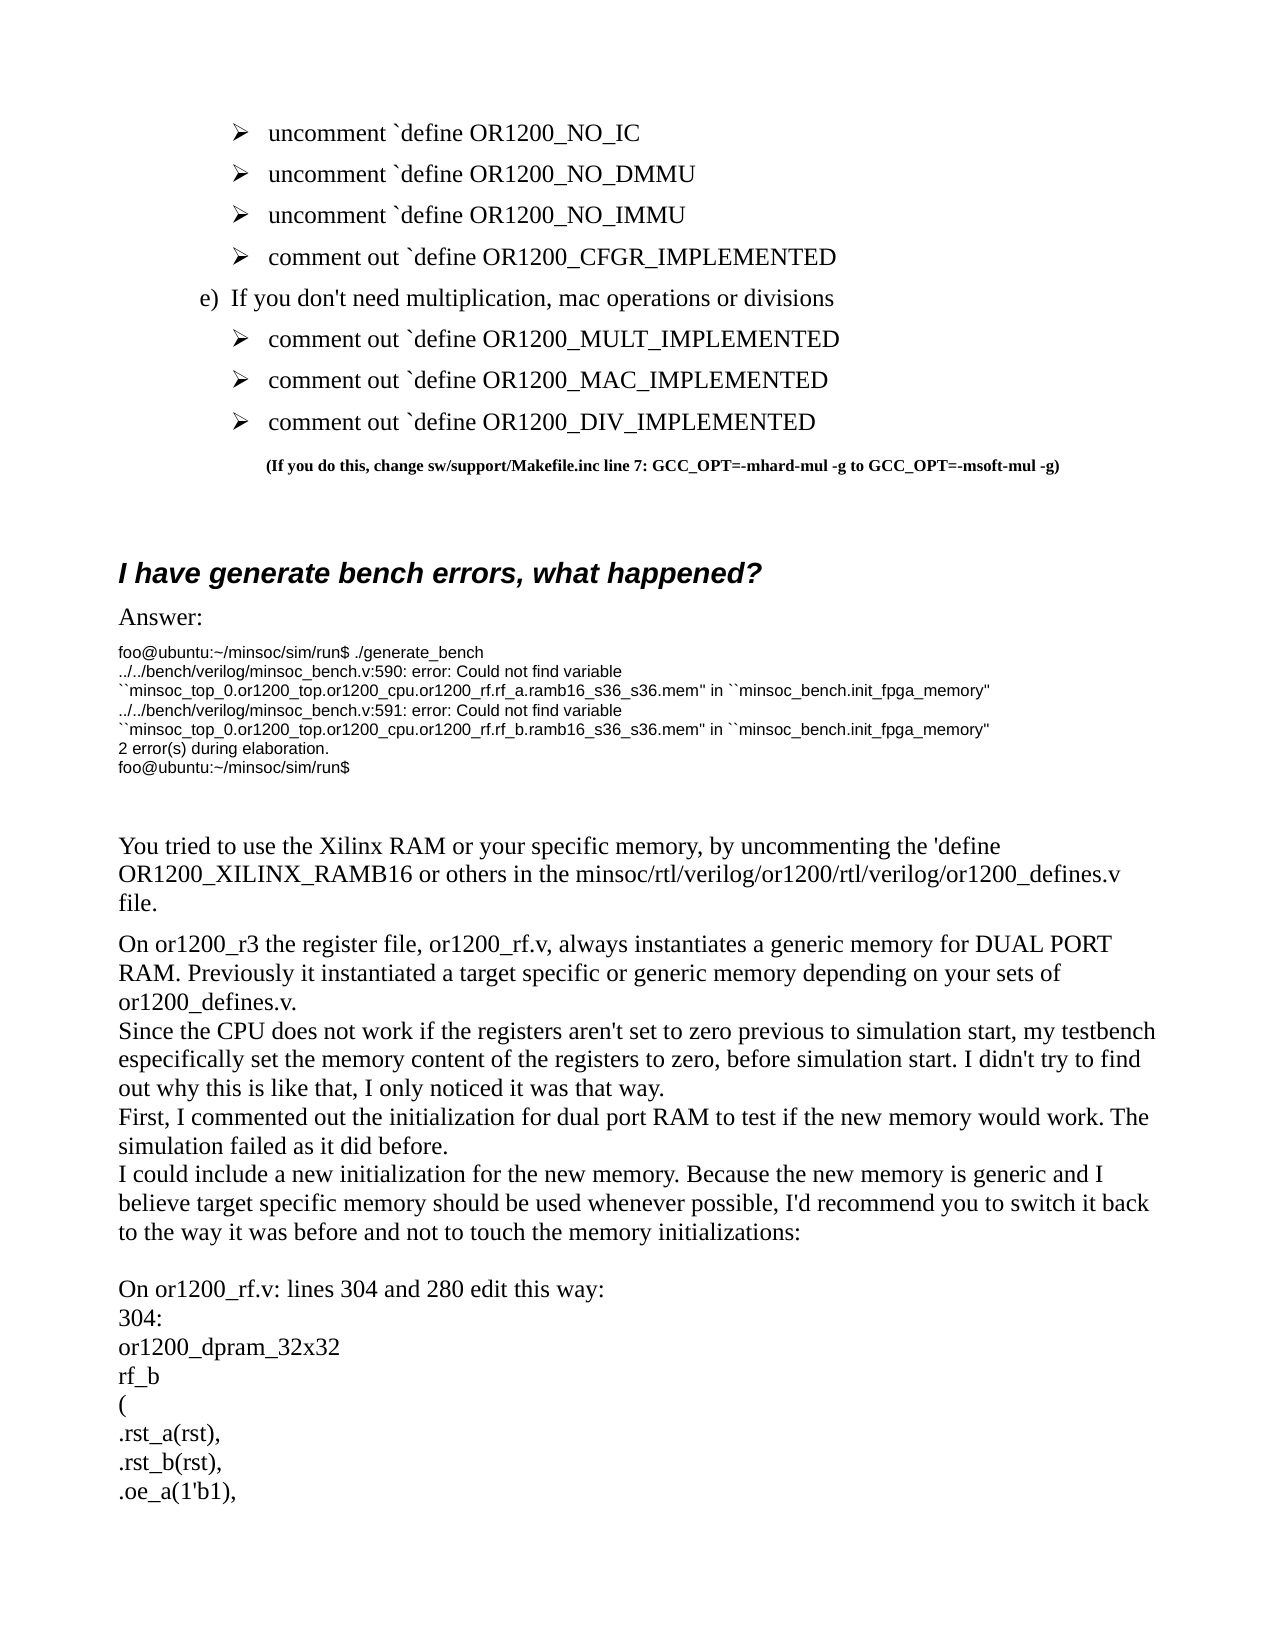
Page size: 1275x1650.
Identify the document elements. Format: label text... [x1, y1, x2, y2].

list uncomment `define OR1200_NO_DMMU [231, 159, 1157, 188]
text (If you do this, change sw/support/Makefile.inc line 7: GCC_OPT=-mhard-mul -g to GCC_OPT=-msoft-mul -g) [118, 448, 1157, 477]
text Answer: [118, 602, 1157, 630]
list uncomment `define OR1200_NO_IC [231, 118, 1157, 147]
text You tried to use the Xilinx RAM or your specific memory, by uncommenting the 'define OR1200_XILINX_RAMB16 or others in the minsoc/rtl/verilog/or1200/rtl/verilog/or1200_defines.v file. [118, 831, 1157, 917]
subtitle I have generate bench errors, what happened? [118, 556, 1157, 589]
list comment out `define OR1200_CFGR_IMPLEMENTED [231, 242, 1157, 271]
list comment out `define OR1200_MULT_IMPLEMENTED [231, 324, 1157, 353]
list uncomment `define OR1200_NO_IMMU [231, 201, 1157, 229]
text foo@ubuntu:~/minsoc/sim/run$ ./generate_bench ../../bench/verilog/minsoc_bench.v:590: error: Could not find variable ``minsoc_top_0.or1200_top.or1200_cpu.or1200_rf.rf_a.ramb16_s36_s36.mem'' in ``minsoc_bench.init_fpga_memory'' ../../bench/verilog/minsoc_bench.v:591: error: Could not find variable ``minsoc_top_0.or1200_top.or1200_cpu.or1200_rf.rf_b.ramb16_s36_s36.mem'' in ``minsoc_bench.init_fpga_memory'' 2 error(s) during elaboration. foo@ubuntu:~/minsoc/sim/run$ [118, 643, 1157, 777]
text On or1200_r3 the register file, or1200_rf.v, always instantiates a generic memory for DUAL PORT RAM. Previously it instantiated a target specific or generic memory depending on your sets of or1200_defines.v. Since the CPU does not work if the registers aren't set to zero previous to simulation start, my testbench especifically set the memory content of the registers to zero, before simulation start. I didn't try to find out why this is like that, I only noticed it was that way. First, I commented out the initialization for dual port RAM to test if the new memory would work. The simulation failed as it did before. I could include a new initialization for the new memory. Because the new memory is generic and I believe target specific memory should be used whenever possible, I'd recommend you to switch it back to the way it was before and not to touch the memory initializations: On or1200_rf.v: lines 304 and 280 edit this way: 304: or1200_dpram_32x32 rf_b ( .rst_a(rst), .rst_b(rst), .oe_a(1'b1), [118, 929, 1157, 1504]
list comment out `define OR1200_MAC_IMPLEMENTED [231, 366, 1157, 394]
list comment out `define OR1200_DIV_IMPLEMENTED [231, 407, 1157, 436]
list If you don't need multiplication, mac operations or divisions [193, 283, 1157, 312]
